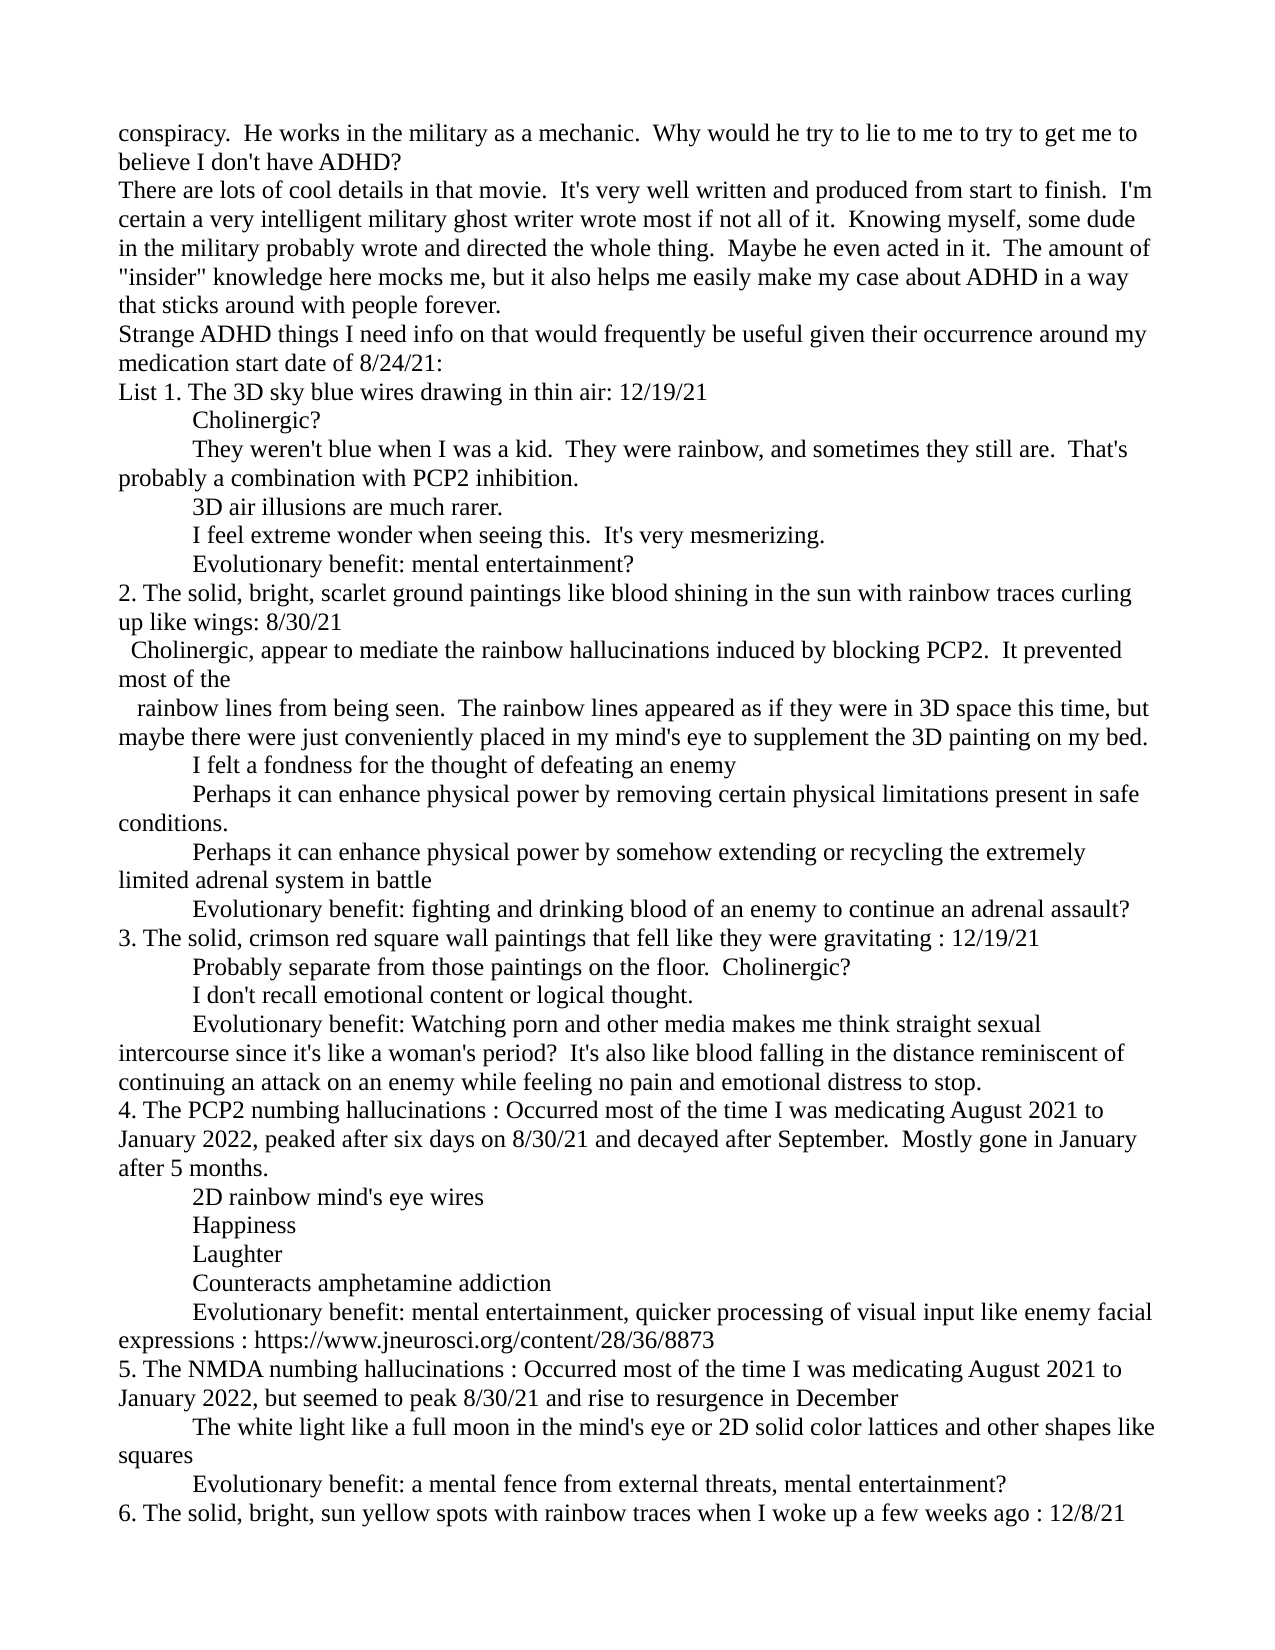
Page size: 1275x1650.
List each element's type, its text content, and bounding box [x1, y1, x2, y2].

text Cholinergic? [118, 406, 1157, 434]
text Cholinergic, appear to mediate the rainbow hallucinations induced by blocking PCP2. It prevented most of the [118, 636, 1157, 693]
text 2. The solid, bright, scarlet ground paintings like blood shining in the sun with rainbow traces curling up like wings: 8/30/21 [118, 578, 1157, 636]
text Perhaps it can enhance physical power by somehow extending or recycling the extremely limited adrenal system in battle [118, 837, 1157, 894]
text Laughter [118, 1239, 1157, 1268]
text Evolutionary benefit: Watching porn and other media makes me think straight sexual intercourse since it's like a woman's period? It's also like blood falling in the distance reminiscent of continuing an attack on an enemy while feeling no pain and emotional distress to stop. [118, 1009, 1157, 1096]
text I felt a fondness for the thought of defeating an enemy [118, 751, 1157, 779]
text rainbow lines from being seen. The rainbow lines appeared as if they were in 3D space this time, but maybe there were just conveniently placed in my mind's eye to supplement the 3D painting on my bed. [118, 693, 1157, 751]
text 5. The NMDA numbing hallucinations : Occurred most of the time I was medicating August 2021 to January 2022, but seemed to peak 8/30/21 and rise to resurgence in December [118, 1354, 1157, 1412]
text I feel extreme wonder when seeing this. It's very mesmerizing. [118, 521, 1157, 549]
text 3D air illusions are much rarer. [118, 492, 1157, 521]
text List 1. The 3D sky blue wires drawing in thin air: 12/19/21 [118, 377, 1157, 406]
text Evolutionary benefit: a mental fence from external threats, mental entertainment? [118, 1469, 1157, 1498]
text There are lots of cool details in that movie. It's very well written and produced from start to finish. I'm certain a very intelligent military ghost writer wrote most if not all of it. Knowing myself, some dude in the military probably wrote and directed the whole thing. Maybe he even acted in it. The amount of "insider" knowledge here mocks me, but it also helps me easily make my case about ADHD in a way that sticks around with people forever. [118, 176, 1157, 319]
text 3. The solid, crimson red square wall paintings that fell like they were gravitating : 12/19/21 [118, 923, 1157, 952]
text The white light like a full moon in the mind's eye or 2D solid color lattices and other shapes like squares [118, 1412, 1157, 1469]
text I don't recall emotional content or logical thought. [118, 981, 1157, 1009]
text conspiracy. He works in the military as a mechanic. Why would he try to lie to me to try to get me to believe I don't have ADHD? [118, 118, 1157, 176]
text Counteracts amphetamine addiction [118, 1268, 1157, 1297]
text Strange ADHD things I need info on that would frequently be useful given their occurrence around my medication start date of 8/24/21: [118, 319, 1157, 377]
text Evolutionary benefit: mental entertainment? [118, 549, 1157, 578]
text Perhaps it can enhance physical power by removing certain physical limitations present in safe conditions. [118, 779, 1157, 837]
text 4. The PCP2 numbing hallucinations : Occurred most of the time I was medicating August 2021 to January 2022, peaked after six days on 8/30/21 and decayed after September. Mostly gone in January after 5 months. [118, 1096, 1157, 1182]
text They weren't blue when I was a kid. They were rainbow, and sometimes they still are. That's probably a combination with PCP2 inhibition. [118, 434, 1157, 492]
text Evolutionary benefit: mental entertainment, quicker processing of visual input like enemy facial expressions : https://www.jneurosci.org/content/28/36/8873 [118, 1297, 1157, 1354]
text Evolutionary benefit: fighting and drinking blood of an enemy to continue an adrenal assault? [118, 894, 1157, 923]
text 6. The solid, bright, sun yellow spots with rainbow traces when I woke up a few weeks ago : 12/8/21 [118, 1498, 1157, 1527]
text Probably separate from those paintings on the floor. Cholinergic? [118, 952, 1157, 981]
text 2D rainbow mind's eye wires [118, 1182, 1157, 1211]
text Happiness [118, 1211, 1157, 1239]
